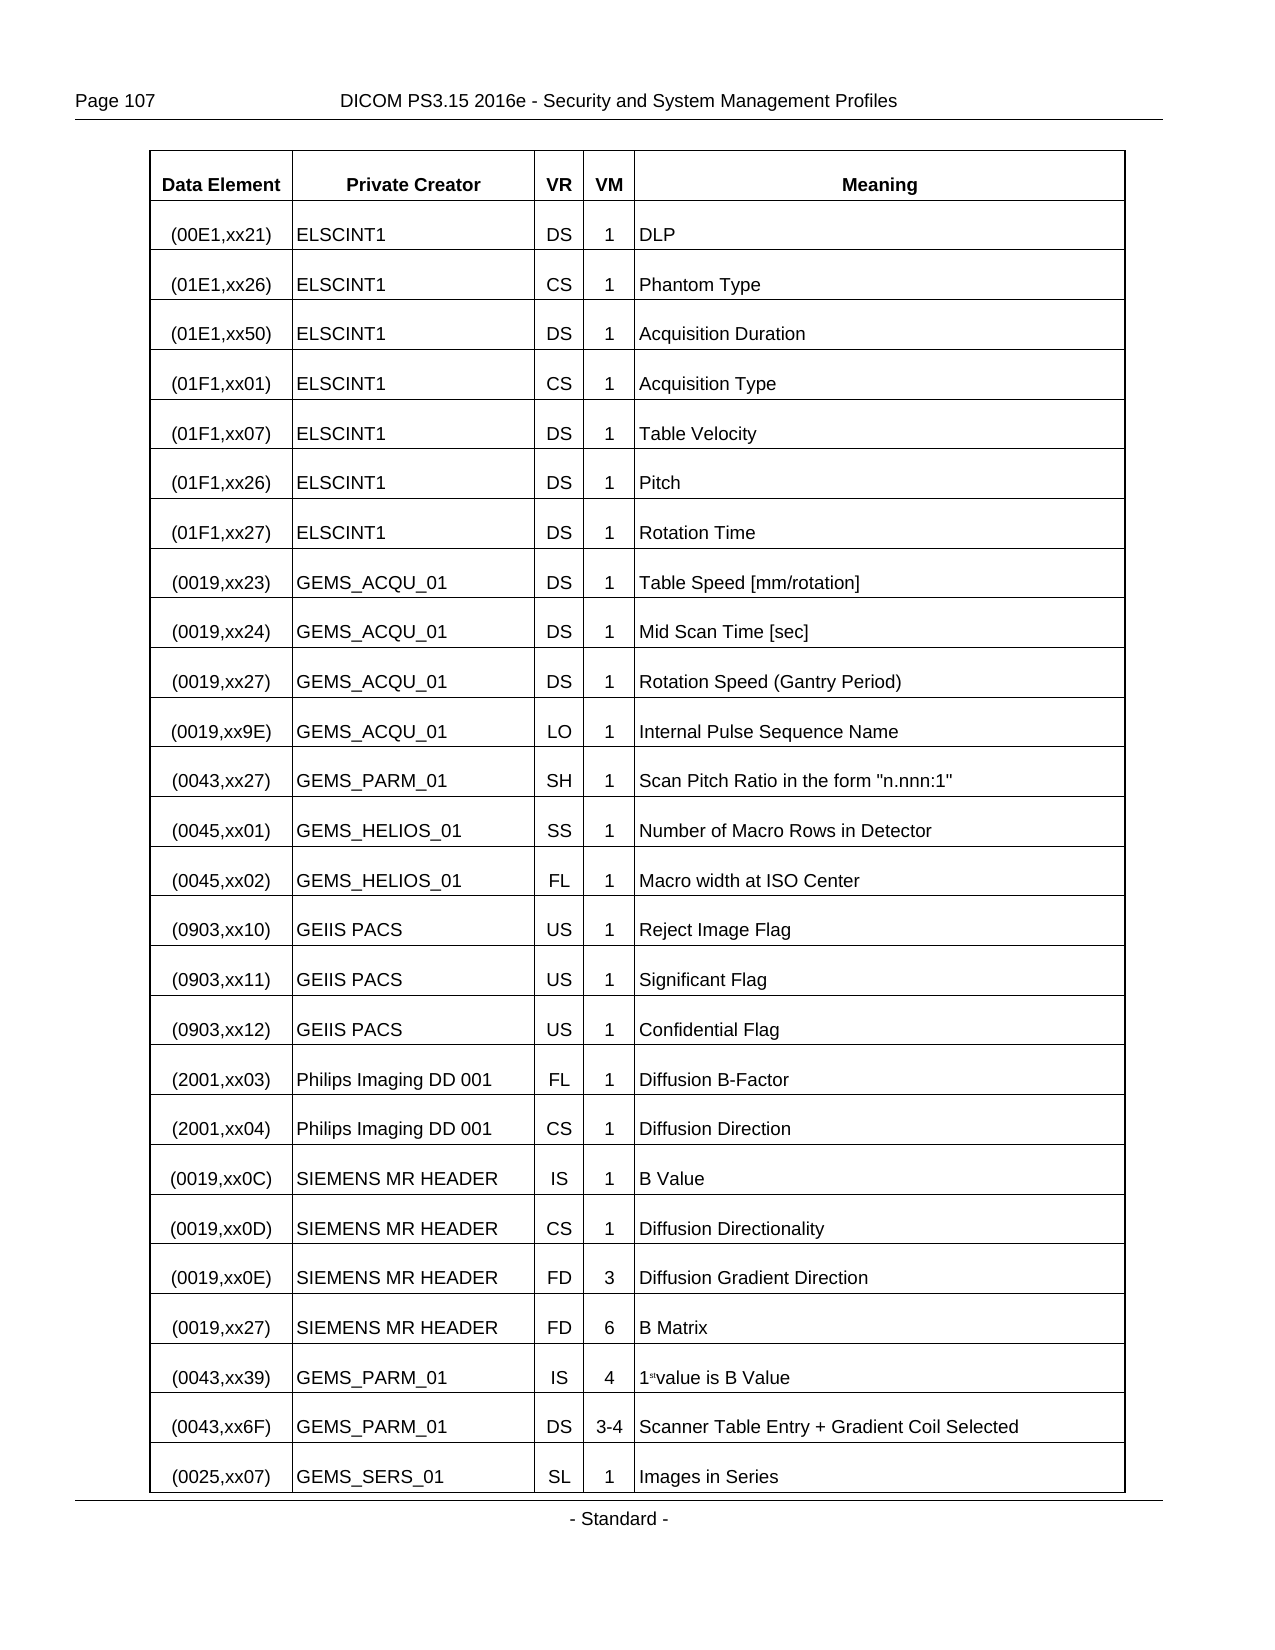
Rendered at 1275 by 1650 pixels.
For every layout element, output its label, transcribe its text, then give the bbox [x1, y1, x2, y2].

table_cell Philips Imaging DD 001 [293, 1095, 534, 1144]
table_cell US [535, 896, 583, 945]
table_cell Number of Macro Rows in Detector [635, 797, 1124, 846]
table_cell GEIIS PACS [293, 996, 534, 1044]
table_cell CS [535, 1195, 583, 1243]
table_cell GEMS_ACQU_01 [293, 698, 534, 746]
table_cell FL [535, 847, 583, 895]
table_cell (0045,xx02) [151, 847, 292, 895]
table_cell 1 [584, 1095, 634, 1144]
table_cell (0045,xx01) [151, 797, 292, 846]
table_cell 1 [584, 400, 634, 448]
table_cell ELSCINT1 [293, 250, 534, 299]
table_cell DS [535, 300, 583, 349]
table_cell (01E1,xx26) [151, 250, 292, 299]
table_header Meaning [635, 151, 1124, 200]
table_cell 1 [584, 648, 634, 697]
table_cell IS [535, 1344, 583, 1392]
table_cell DS [535, 400, 583, 448]
table_cell DS [535, 598, 583, 647]
table_cell 1 [584, 1443, 634, 1492]
table_cell DS [535, 1393, 583, 1442]
table_cell CS [535, 1095, 583, 1144]
table_cell GEMS_SERS_01 [293, 1443, 534, 1492]
table_cell FD [535, 1244, 583, 1293]
table_cell Diffusion Direction [635, 1095, 1124, 1144]
table_cell Significant Flag [635, 946, 1124, 995]
table_cell Rotation Speed (Gantry Period) [635, 648, 1124, 697]
table_cell 1 [584, 350, 634, 398]
table_cell Mid Scan Time [sec] [635, 598, 1124, 647]
table_cell Diffusion B-Factor [635, 1045, 1124, 1094]
table_cell 6 [584, 1294, 634, 1342]
table_cell 4 [584, 1344, 634, 1392]
table_cell Internal Pulse Sequence Name [635, 698, 1124, 746]
table_cell (0903,xx11) [151, 946, 292, 995]
table_cell Table Speed [mm/rotation] [635, 549, 1124, 597]
table_cell US [535, 946, 583, 995]
table_cell 1 [584, 698, 634, 746]
table_cell 1 [584, 996, 634, 1044]
table_cell ELSCINT1 [293, 300, 534, 349]
table_cell 1 [584, 449, 634, 498]
table_cell Scan Pitch Ratio in the form "n.nnn:1" [635, 747, 1124, 796]
table_cell Table Velocity [635, 400, 1124, 448]
table_cell ELSCINT1 [293, 350, 534, 398]
table_cell (2001,xx04) [151, 1095, 292, 1144]
table_cell GEMS_PARM_01 [293, 1393, 534, 1442]
table_cell ELSCINT1 [293, 400, 534, 448]
table_cell (01F1,xx27) [151, 499, 292, 547]
table_cell IS [535, 1145, 583, 1193]
table_cell Phantom Type [635, 250, 1124, 299]
table_cell CS [535, 250, 583, 299]
table_header Private Creator [293, 151, 534, 200]
table_cell GEMS_HELIOS_01 [293, 847, 534, 895]
table_cell Pitch [635, 449, 1124, 498]
table_cell 1 [584, 598, 634, 647]
table_cell 1 [584, 549, 634, 597]
table_cell (0025,xx07) [151, 1443, 292, 1492]
table_cell (0019,xx23) [151, 549, 292, 597]
table_cell 1 [584, 797, 634, 846]
table_cell DS [535, 549, 583, 597]
table_cell DS [535, 648, 583, 697]
table_cell SIEMENS MR HEADER [293, 1195, 534, 1243]
table_cell 1 [584, 250, 634, 299]
table_cell GEMS_PARM_01 [293, 1344, 534, 1392]
table_cell GEIIS PACS [293, 896, 534, 945]
table_cell GEMS_ACQU_01 [293, 598, 534, 647]
table_cell (0019,xx0D) [151, 1195, 292, 1243]
table_cell Acquisition Duration [635, 300, 1124, 349]
table_cell B Value [635, 1145, 1124, 1193]
table_cell (01F1,xx01) [151, 350, 292, 398]
table_header VR [535, 151, 583, 200]
table_cell FL [535, 1045, 583, 1094]
table_cell Rotation Time [635, 499, 1124, 547]
table_cell (0903,xx12) [151, 996, 292, 1044]
table_header VM [584, 151, 634, 200]
table_cell US [535, 996, 583, 1044]
table_cell SL [535, 1443, 583, 1492]
table_cell (0019,xx24) [151, 598, 292, 647]
table_cell (01F1,xx26) [151, 449, 292, 498]
table_cell 1 [584, 201, 634, 249]
table_cell 1 [584, 847, 634, 895]
table_cell SIEMENS MR HEADER [293, 1145, 534, 1193]
table_cell GEMS_HELIOS_01 [293, 797, 534, 846]
table_cell DLP [635, 201, 1124, 249]
table_cell DS [535, 499, 583, 547]
table_cell GEMS_ACQU_01 [293, 648, 534, 697]
table_cell Macro width at ISO Center [635, 847, 1124, 895]
table_cell (00E1,xx21) [151, 201, 292, 249]
table_cell Philips Imaging DD 001 [293, 1045, 534, 1094]
table_cell Diffusion Directionality [635, 1195, 1124, 1243]
table_header Data Element [151, 151, 292, 200]
table_cell Diffusion Gradient Direction [635, 1244, 1124, 1293]
table_cell Images in Series [635, 1443, 1124, 1492]
table_cell LO [535, 698, 583, 746]
table_cell SIEMENS MR HEADER [293, 1294, 534, 1342]
table_cell FD [535, 1294, 583, 1342]
table_cell GEMS_ACQU_01 [293, 549, 534, 597]
table_cell (0019,xx27) [151, 1294, 292, 1342]
table_cell Acquisition Type [635, 350, 1124, 398]
table_cell CS [535, 350, 583, 398]
table_cell (2001,xx03) [151, 1045, 292, 1094]
table_cell B Matrix [635, 1294, 1124, 1342]
table_cell Reject Image Flag [635, 896, 1124, 945]
table_cell Scanner Table Entry + Gradient Coil Selected [635, 1393, 1124, 1442]
table_cell 3 [584, 1244, 634, 1293]
table_cell ELSCINT1 [293, 499, 534, 547]
table_cell SH [535, 747, 583, 796]
table_cell (0019,xx0E) [151, 1244, 292, 1293]
table_cell (01F1,xx07) [151, 400, 292, 448]
table_cell 1 [584, 300, 634, 349]
table_cell Confidential Flag [635, 996, 1124, 1044]
table_cell (0043,xx39) [151, 1344, 292, 1392]
table_cell 1 [584, 499, 634, 547]
table_cell (0043,xx6F) [151, 1393, 292, 1442]
table_cell 1 [584, 1045, 634, 1094]
table_cell 1 [584, 1145, 634, 1193]
table_cell (01E1,xx50) [151, 300, 292, 349]
table_cell (0019,xx0C) [151, 1145, 292, 1193]
table_cell (0903,xx10) [151, 896, 292, 945]
table_cell 1 [584, 896, 634, 945]
table_cell (0043,xx27) [151, 747, 292, 796]
table_cell 3-4 [584, 1393, 634, 1442]
table_cell SIEMENS MR HEADER [293, 1244, 534, 1293]
table_cell 1 [584, 1195, 634, 1243]
table_cell (0019,xx27) [151, 648, 292, 697]
table_cell GEMS_PARM_01 [293, 747, 534, 796]
table_cell (0019,xx9E) [151, 698, 292, 746]
table_cell ELSCINT1 [293, 449, 534, 498]
table_cell 1 [584, 946, 634, 995]
table_cell GEIIS PACS [293, 946, 534, 995]
table_cell DS [535, 449, 583, 498]
table_cell ELSCINT1 [293, 201, 534, 249]
table_cell 1 [584, 747, 634, 796]
table_cell 1stvalue is B Value [635, 1344, 1124, 1392]
table_cell DS [535, 201, 583, 249]
table_cell SS [535, 797, 583, 846]
